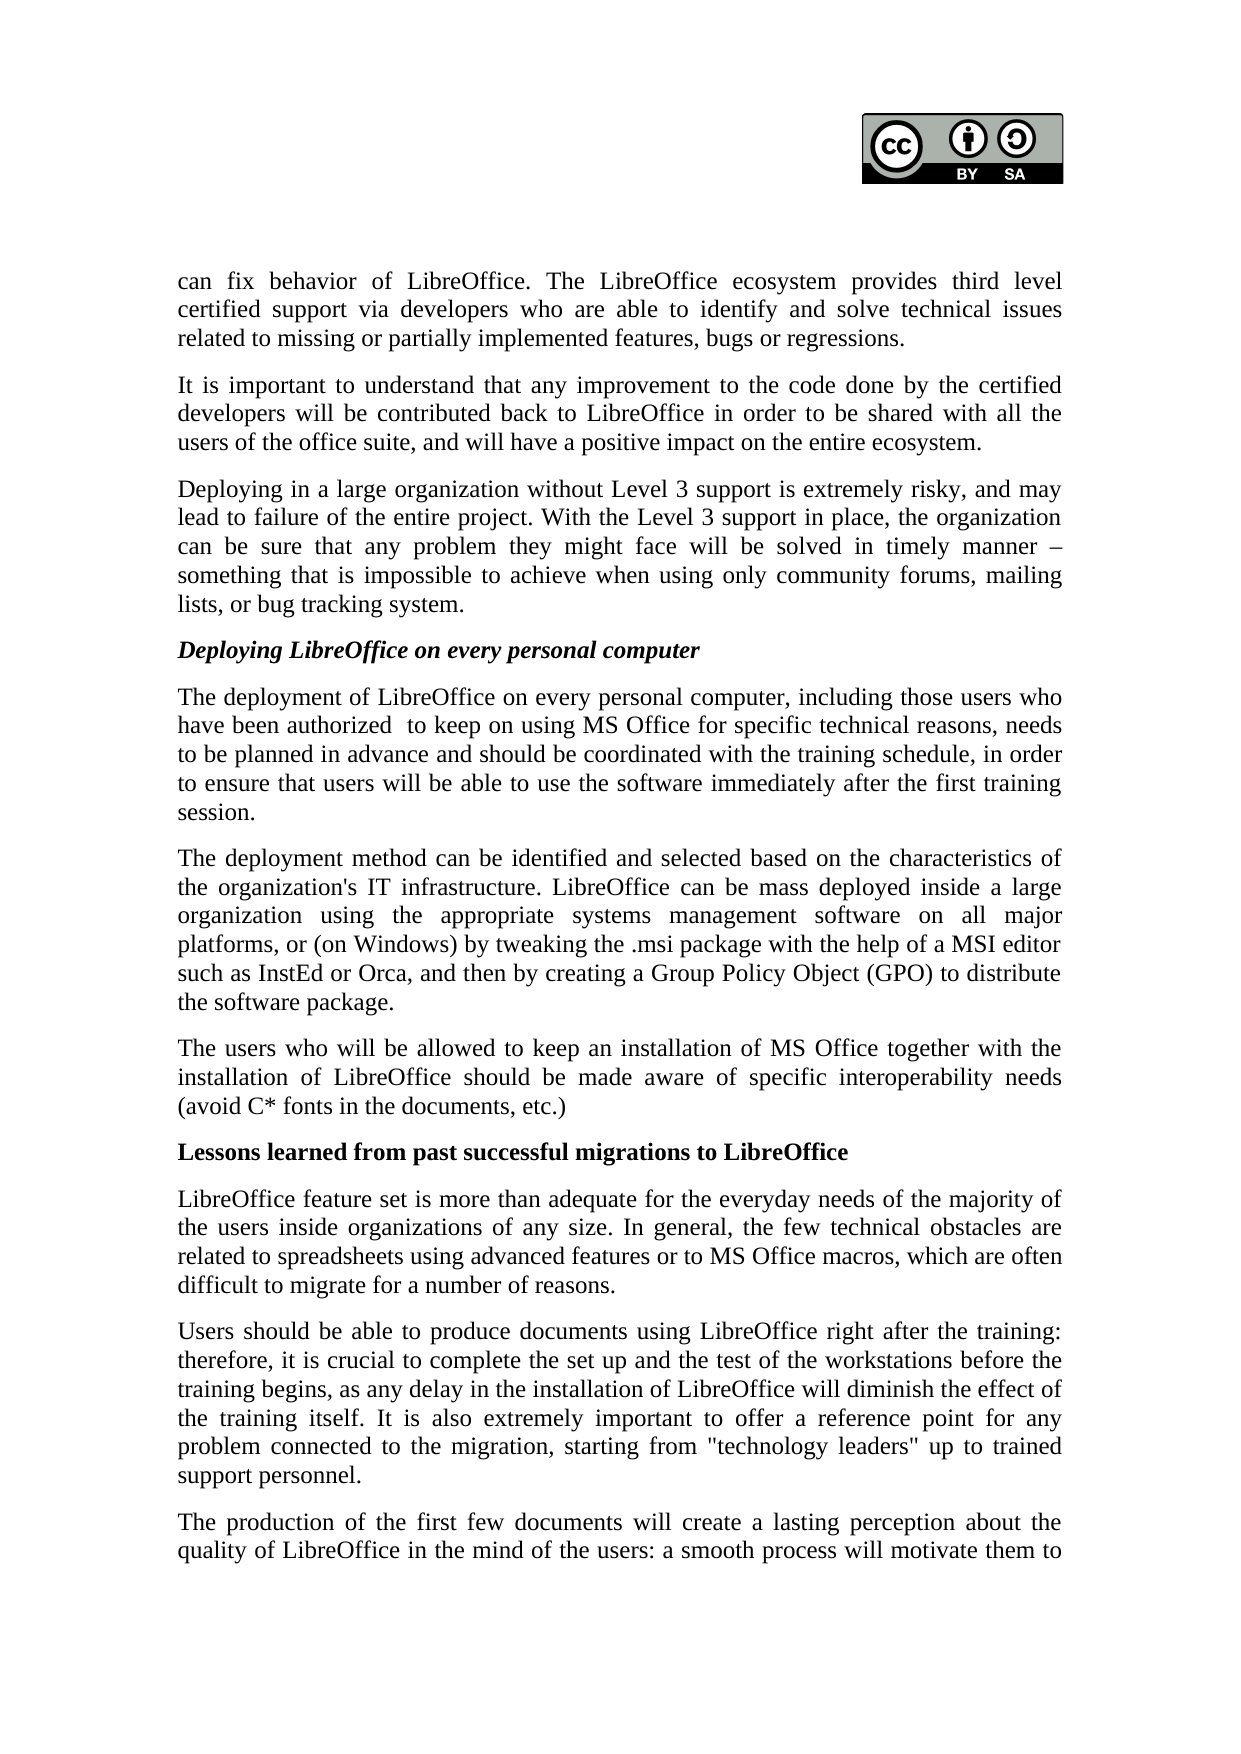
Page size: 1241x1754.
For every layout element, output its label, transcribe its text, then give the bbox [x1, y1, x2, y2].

picture [862, 113, 1064, 184]
text The deployment of LibreOffice on every personal computer, including those users who have been authorized to keep on using MS Office for specific technical reasons, needs to be planned in advance and should be coordinated with the training schedule, in order to ensure that users will be able to use the software immediately after the first training session. [177, 682, 1063, 825]
text Lessons learned from past successful migrations to LibreOffice [177, 1137, 1063, 1166]
text It is important to understand that any improvement to the code done by the certified developers will be contributed back to LibreOffice in order to be shared with all the users of the office suite, and will have a positive impact on the entire ecosystem. [177, 370, 1063, 456]
text Users should be able to produce documents using LibreOffice right after the training: therefore, it is crucial to complete the set up and the test of the workstations before the training begins, as any delay in the installation of LibreOffice will diminish the effect of the training itself. It is also extremely important to offer a reference point for any problem connected to the migration, starting from "technology leaders" up to trained support personnel. [177, 1316, 1063, 1489]
text The deployment method can be identified and selected based on the characteristics of the organization's IT infrastructure. LibreOffice can be mass deployed inside a large organization using the appropriate systems management software on all major platforms, or (on Windows) by tweaking the .msi package with the help of a MSI editor such as InstEd or Orca, and then by creating a Group Policy Object (GPO) to distribute the software package. [177, 843, 1063, 1016]
text The users who will be allowed to keep an installation of MS Office together with the installation of LibreOffice should be made aware of specific interoperability needs (avoid C* fonts in the documents, etc.) [177, 1033, 1063, 1119]
text The production of the first few documents will create a lasting perception about the quality of LibreOffice in the mind of the users: a smooth process will motivate them to [177, 1507, 1063, 1564]
text LibreOffice feature set is more than adequate for the everyday needs of the majority of the users inside organizations of any size. In general, the few technical obstacles are related to spreadsheets using advanced features or to MS Office macros, which are often difficult to migrate for a number of reasons. [177, 1184, 1063, 1299]
text can fix behavior of LibreOffice. The LibreOffice ecosystem provides third level certified support via developers who are able to identify and solve technical issues related to missing or partially implemented features, bugs or regressions. [177, 266, 1063, 352]
text Deploying in a large organization without Level 3 support is extremely risky, and may lead to failure of the entire project. With the Level 3 support in place, the organization can be sure that any problem they might face will be solved in timely manner – something that is impossible to achieve when using only community forums, mailing lists, or bug tracking system. [177, 474, 1063, 617]
text Deploying LibreOffice on every personal computer [177, 635, 1063, 664]
